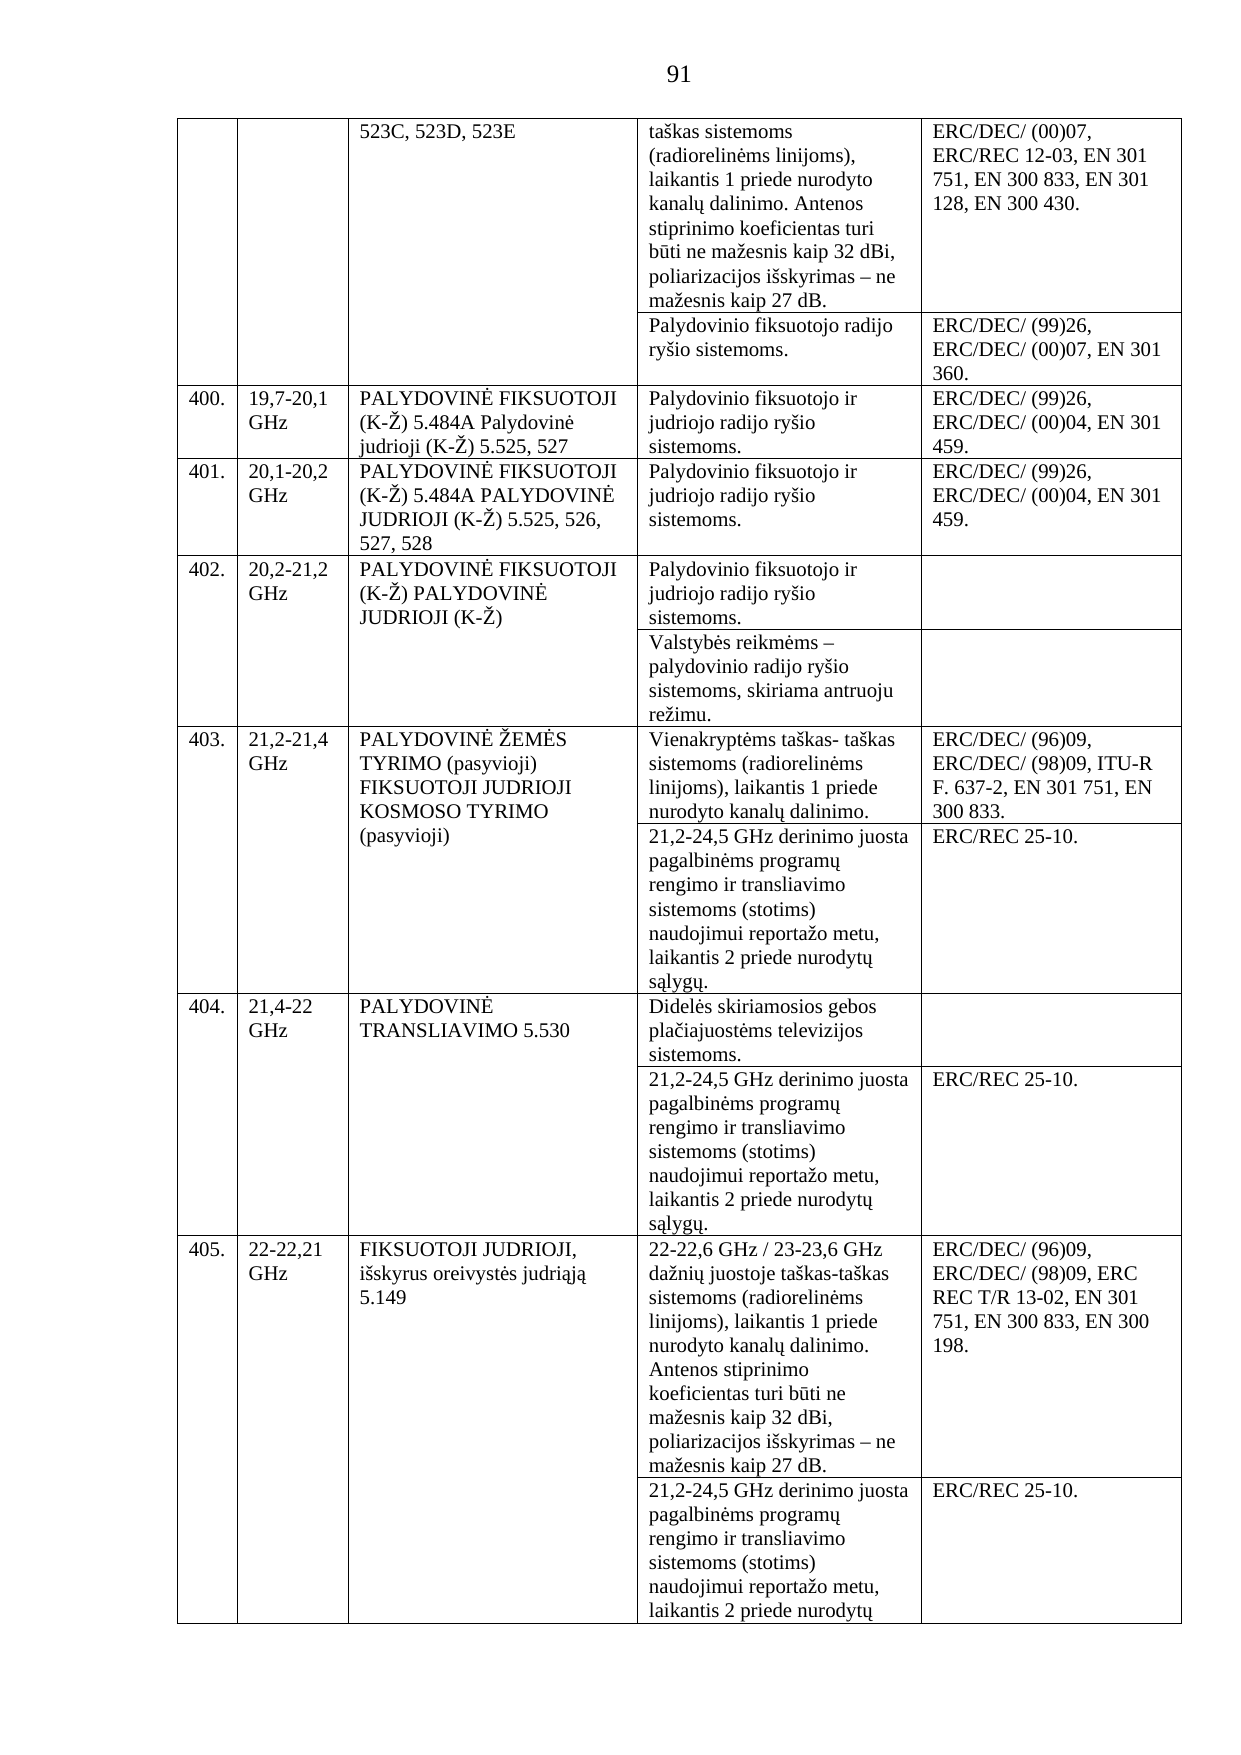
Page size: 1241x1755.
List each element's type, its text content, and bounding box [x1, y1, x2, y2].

table_cell Vienakryptėms taškas- taškas sistemoms (radiorelinėms linijoms), laikantis 1 priede nurodyto kanalų dalinimo. [638, 727, 921, 823]
table_cell 21,2-24,5 GHz derinimo juosta pagalbinėms programų rengimo ir transliavimo sistemoms (stotims) naudojimui reportažo metu, laikantis 2 priede nurodytų [638, 1478, 921, 1622]
table_cell 21,2-24,5 GHz derinimo juosta pagalbinėms programų rengimo ir transliavimo sistemoms (stotims) naudojimui reportažo metu, laikantis 2 priede nurodytų sąlygų. [638, 824, 921, 993]
table_cell ERC/DEC/ (99)26, ERC/DEC/ (00)07, EN 301 360. [922, 313, 1181, 385]
table_cell PALYDOVINĖ FIKSUOTOJI (K-Ž) PALYDOVINĖ JUDRIOJI (K-Ž) [349, 556, 637, 726]
table_cell 402. [178, 556, 237, 726]
table_cell PALYDOVINĖ ŽEMĖS TYRIMO (pasyvioji) FIKSUOTOJI JUDRIOJI KOSMOSO TYRIMO (pasyvioji) [349, 727, 637, 993]
table_cell 405. [178, 1236, 237, 1622]
table_cell ERC/DEC/ (99)26, ERC/DEC/ (00)04, EN 301 459. [922, 386, 1181, 458]
table_cell Palydovinio fiksuotojo ir judriojo radijo ryšio sistemoms. [638, 459, 921, 555]
table_cell 21,2-24,5 GHz derinimo juosta pagalbinėms programų rengimo ir transliavimo sistemoms (stotims) naudojimui reportažo metu, laikantis 2 priede nurodytų sąlygų. [638, 1067, 921, 1235]
table_cell Palydovinio fiksuotojo ir judriojo radijo ryšio sistemoms. [638, 386, 921, 458]
table_cell 19,7-20,1 GHz [238, 386, 348, 458]
table_cell Palydovinio fiksuotojo ir judriojo radijo ryšio sistemoms. [638, 556, 921, 629]
table_cell 22-22,21 GHz [238, 1236, 348, 1622]
table_cell FIKSUOTOJI JUDRIOJI, išskyrus oreivystės judriąją 5.149 [349, 1236, 637, 1622]
table_cell 20,2-21,2 GHz [238, 556, 348, 726]
table_cell PALYDOVINĖ FIKSUOTOJI (K-Ž) 5.484A PALYDOVINĖ JUDRIOJI (K-Ž) 5.525, 526, 527, 528 [349, 459, 637, 555]
table_cell ERC/DEC/ (96)09, ERC/DEC/ (98)09, ERC REC T/R 13-02, EN 301 751, EN 300 833, EN 300 198. [922, 1236, 1181, 1477]
table_cell Didelės skiriamosios gebos plačiajuostėms televizijos sistemoms. [638, 994, 921, 1066]
table_cell 523C, 523D, 523E [349, 119, 637, 385]
table_cell 404. [178, 994, 237, 1235]
table_cell PALYDOVINĖ FIKSUOTOJI (K-Ž) 5.484A Palydovinė judrioji (K-Ž) 5.525, 527 [349, 386, 637, 458]
table_cell 401. [178, 459, 237, 555]
table_cell [922, 556, 1181, 629]
table_cell PALYDOVINĖ TRANSLIAVIMO 5.530 [349, 994, 637, 1235]
table_cell Palydovinio fiksuotojo radijo ryšio sistemoms. [638, 313, 921, 385]
table_cell [922, 630, 1181, 726]
table_cell [178, 119, 237, 385]
table_cell ERC/DEC/ (99)26, ERC/DEC/ (00)04, EN 301 459. [922, 459, 1181, 555]
table_cell 400. [178, 386, 237, 458]
table_cell Valstybės reikmėms – palydovinio radijo ryšio sistemoms, skiriama antruoju režimu. [638, 630, 921, 726]
table_cell taškas sistemoms (radiorelinėms linijoms), laikantis 1 priede nurodyto kanalų dalinimo. Antenos stiprinimo koeficientas turi būti ne mažesnis kaip 32 dBi, poliarizacijos išskyrimas – ne mažesnis kaip 27 dB. [638, 119, 921, 312]
table_cell 20,1-20,2 GHz [238, 459, 348, 555]
table_cell 22-22,6 GHz / 23-23,6 GHz dažnių juostoje taškas-taškas sistemoms (radiorelinėms linijoms), laikantis 1 priede nurodyto kanalų dalinimo. Antenos stiprinimo koeficientas turi būti ne mažesnis kaip 32 dBi, poliarizacijos išskyrimas – ne mažesnis kaip 27 dB. [638, 1236, 921, 1477]
table_cell 403. [178, 727, 237, 993]
table_cell ERC/DEC/ (00)07, ERC/REC 12-03, EN 301 751, EN 300 833, EN 301 128, EN 300 430. [922, 119, 1181, 312]
table_cell 21,4-22 GHz [238, 994, 348, 1235]
table_cell ERC/REC 25-10. [922, 1478, 1181, 1622]
table_cell ERC/REC 25-10. [922, 1067, 1181, 1235]
table_cell ERC/REC 25-10. [922, 824, 1181, 993]
table_cell [922, 994, 1181, 1066]
table_cell 21,2-21,4 GHz [238, 727, 348, 993]
table_cell ERC/DEC/ (96)09, ERC/DEC/ (98)09, ITU-R F. 637-2, EN 301 751, EN 300 833. [922, 727, 1181, 823]
table_cell [238, 119, 348, 385]
